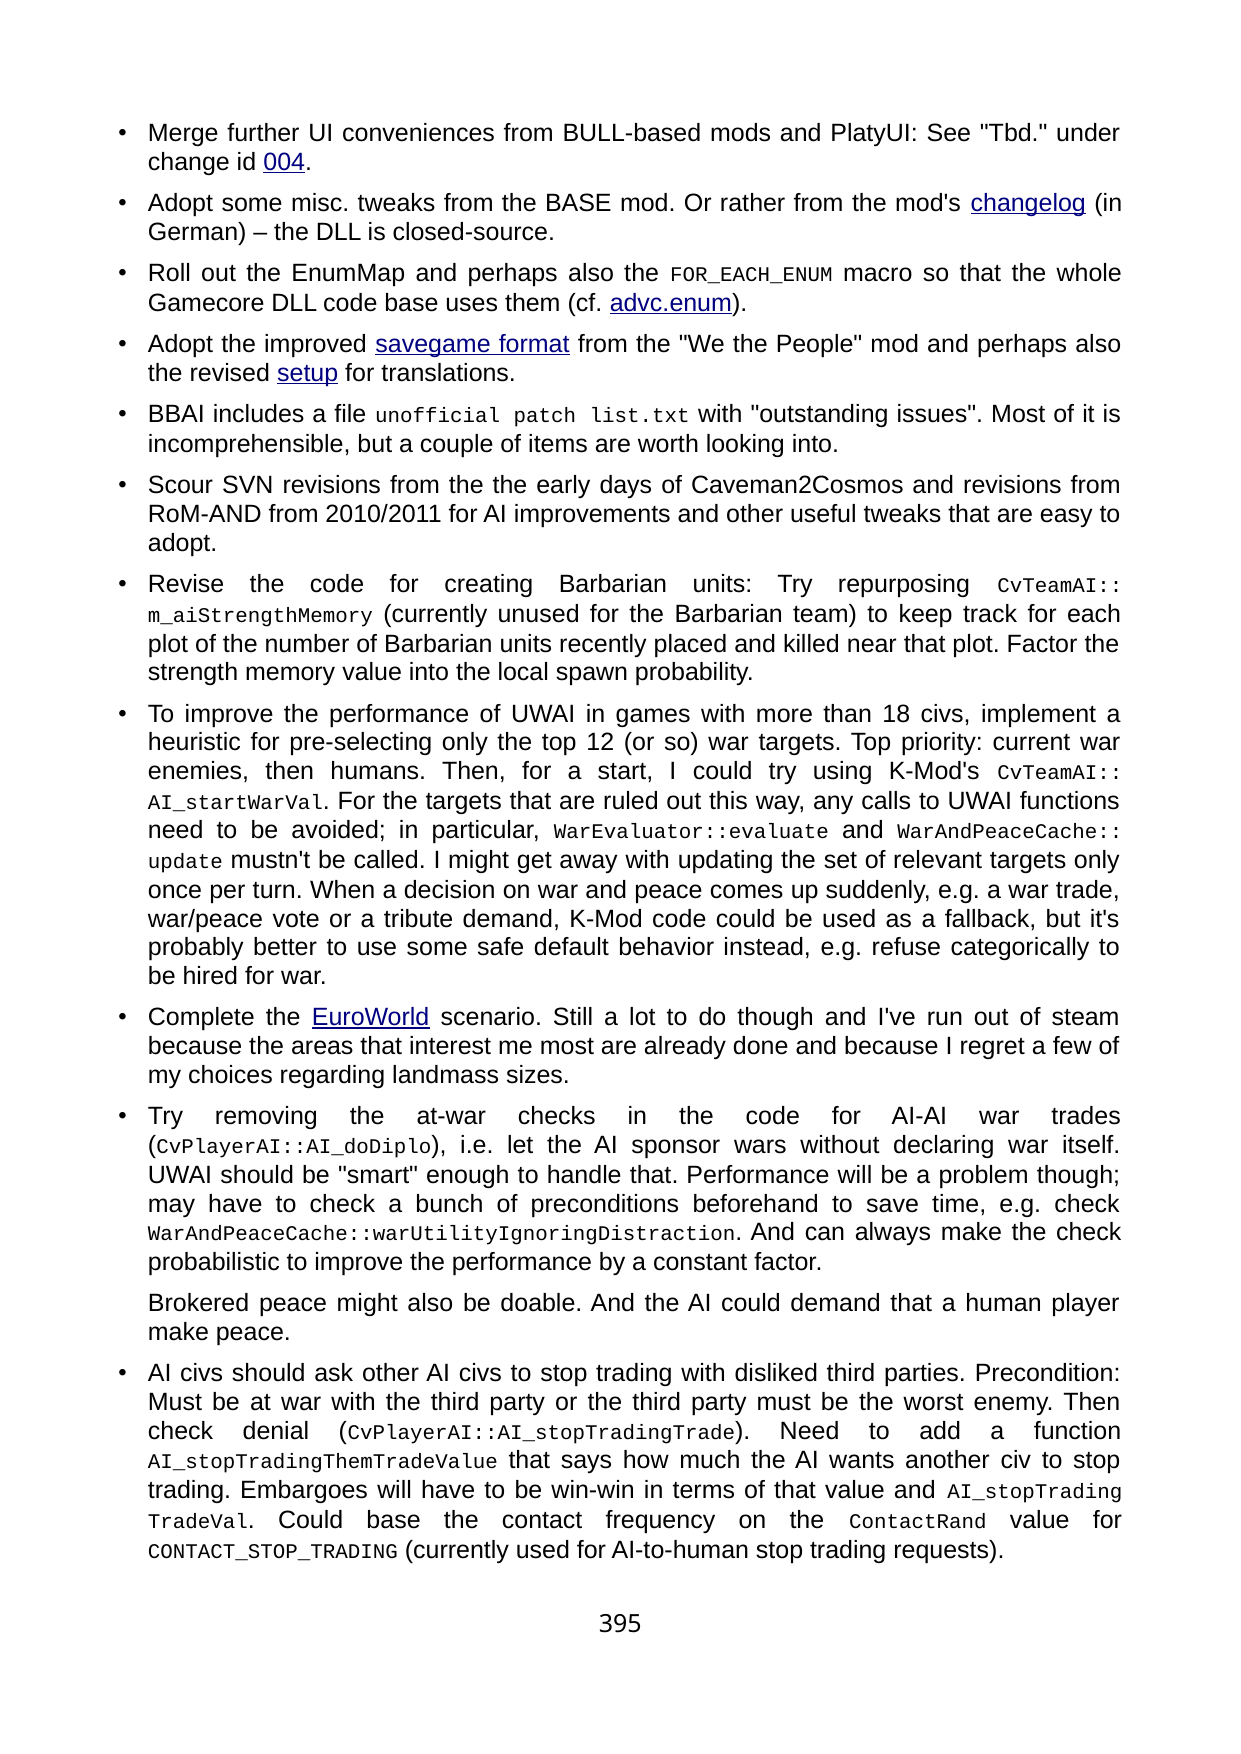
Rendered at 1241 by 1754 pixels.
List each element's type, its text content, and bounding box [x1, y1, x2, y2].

list AI civs should ask other AI civs to stop trading with disliked third parties. Precondition: Must be at war with the third party or the third party must be the worst enemy. Then check denial (CvPlayerAI::AI_stopTradingTrade). Need to add a function AI_stopTradingThemTradeValue that says how much the AI wants another civ to stop trading. Embargoes will have to be win-win in terms of that value and AI_stopTrading TradeVal. Could base the contact frequency on the ContactRand value for CONTACT_STOP_TRADING (currently used for AI-to-human stop trading requests). [118, 1358, 1122, 1564]
list Revise the code for creating Barbarian units: Try repurposing CvTeamAI:: m_aiStrengthMemory (currently unused for the Barbarian team) to keep track for each plot of the number of Barbarian units recently placed and killed near that plot. Factor the strength memory value into the local spawn probability. [118, 569, 1122, 686]
list Roll out the EnumMap and perhaps also the FOR_EACH_ENUM macro so that the whole Gamecore DLL code base uses them (cf. advc.enum). [118, 258, 1122, 317]
list Adopt the improved savegame format from the "We the People" mod and perhaps also the revised setup for translations. [118, 329, 1122, 387]
list To improve the performance of UWAI in games with more than 18 civs, implement a heuristic for pre-selecting only the top 12 (or so) war targets. Top priority: current war enemies, then humans. Then, for a start, I could try using K-Mod's CvTeamAI:: AI_startWarVal. For the targets that are ruled out this way, any calls to UWAI functions need to be avoided; in particular, WarEvaluator::evaluate and WarAndPeaceCache:: update mustn't be called. I might get away with updating the set of relevant targets only once per turn. When a decision on war and peace comes up suddenly, e.g. a war trade, war/peace vote or a tribute demand, K-Mod code could be used as a fallback, but it's probably better to use some safe default behavior instead, e.g. refuse categorically to be hired for war. [118, 698, 1122, 990]
list BBAI includes a file unofficial patch list.txt with "outstanding issues". Most of it is incomprehensible, but a couple of items are worth looking into. [118, 399, 1122, 458]
list Complete the EuroWorld scenario. Still a lot to do though and I've run out of steam because the areas that interest me most are already done and because I regret a few of my choices regarding landmass sizes. [118, 1002, 1122, 1089]
list Scour SVN revisions from the the early days of Caveman2Cosmos and revisions from RoM-AND from 2010/2011 for AI improvements and other useful tweaks that are easy to adopt. [118, 470, 1122, 557]
list Try removing the at-war checks in the code for AI-AI war trades (CvPlayerAI::AI_doDiplo), i.e. let the AI sponsor wars without declaring war itself. UWAI should be "smart" enough to handle that. Performance will be a problem though; may have to check a bunch of preconditions beforehand to save time, e.g. check WarAndPeaceCache::warUtilityIgnoringDistraction. And can always make the check probabilistic to improve the performance by a constant factor. [118, 1101, 1122, 1276]
list Adopt some misc. tweaks from the BASE mod. Or rather from the mod's changelog (in German) – the DLL is closed-source. [118, 188, 1122, 246]
list Brokered peace might also be doable. And the AI could demand that a human player make peace. [118, 1288, 1122, 1346]
list Merge further UI conveniences from BULL-based mods and PlatyUI: See "Tbd." under change id 004. [118, 118, 1122, 176]
